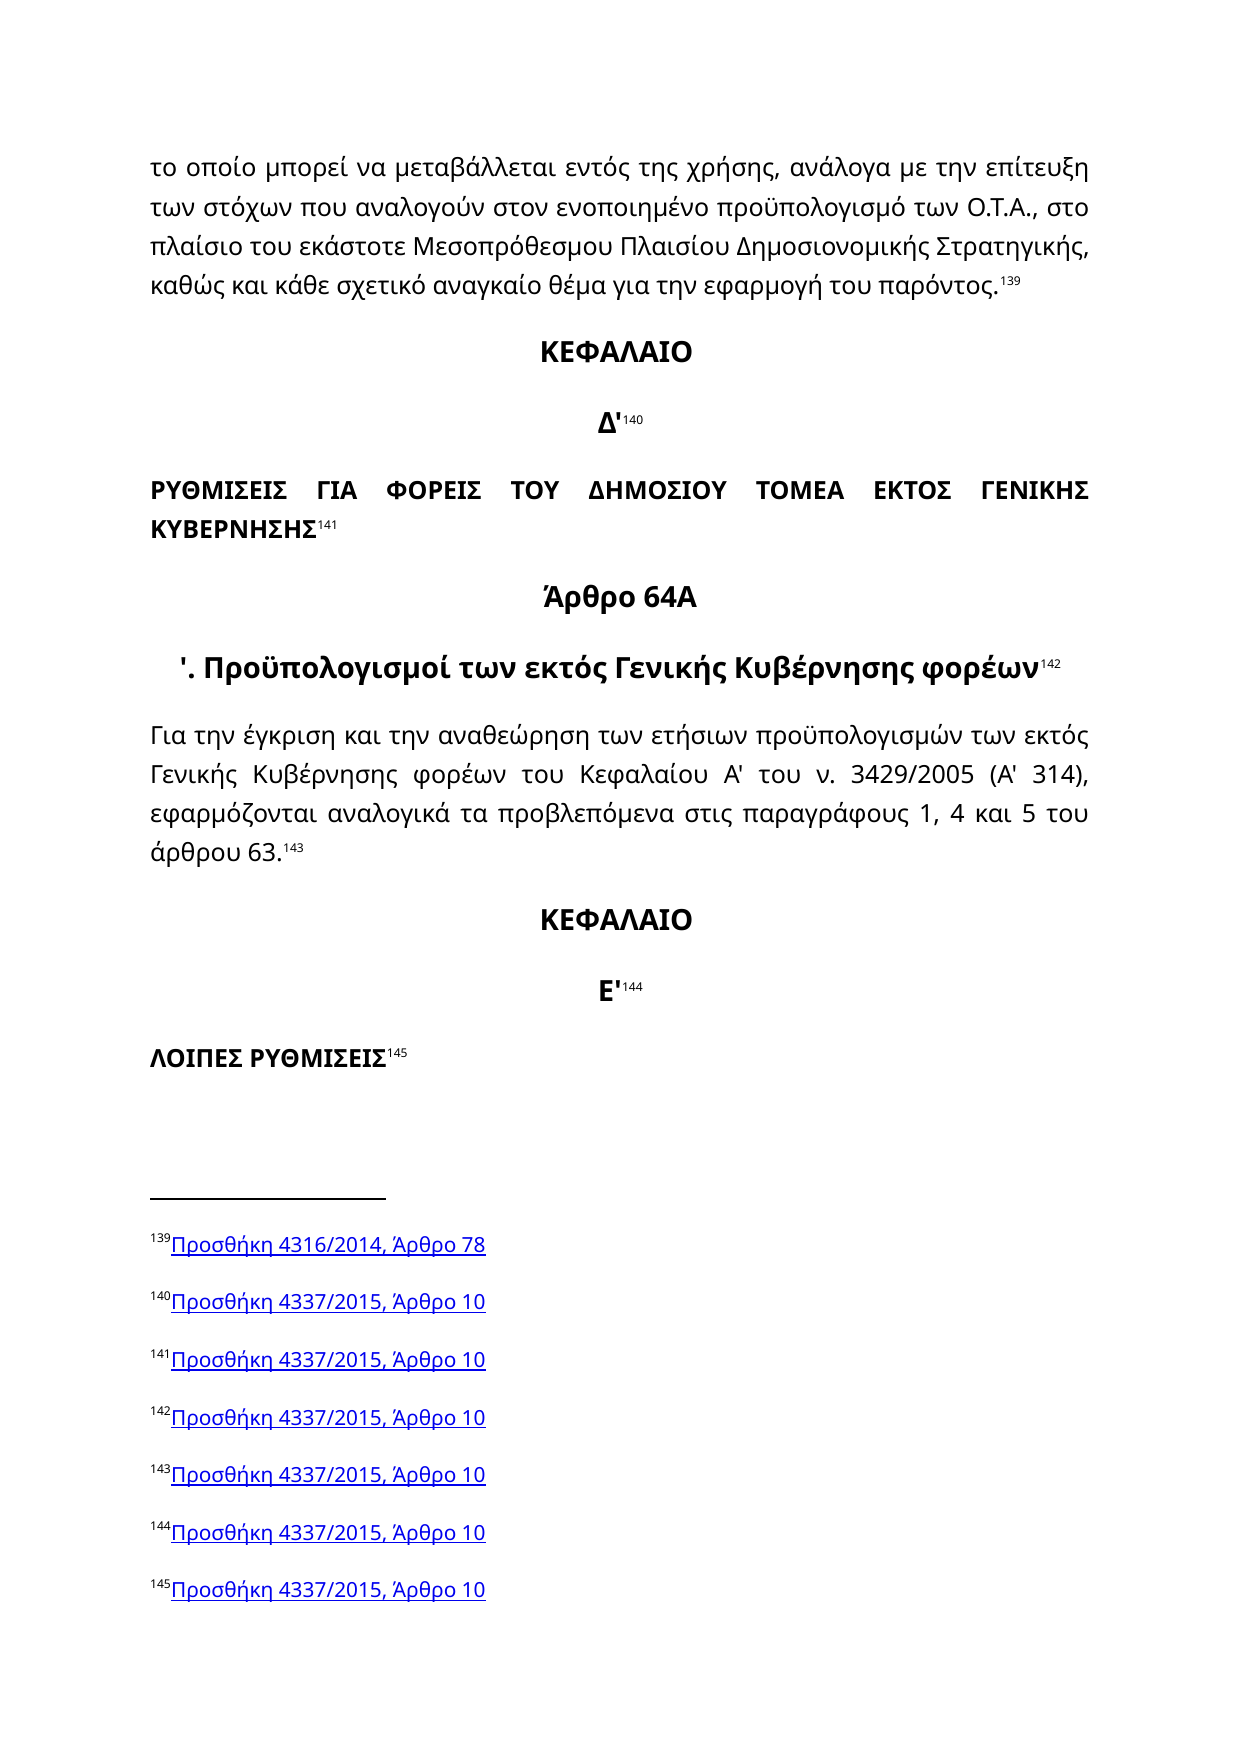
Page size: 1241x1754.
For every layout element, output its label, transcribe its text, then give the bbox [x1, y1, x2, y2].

text ΛΟΙΠΕΣ ΡΥΘΜΙΣΕΙΣ [150, 1040, 1090, 1074]
text Προσθήκη 4337/2015, Άρθρο 10 [150, 1403, 1090, 1431]
text Προσθήκη 4337/2015, Άρθρο 10 [150, 1576, 1090, 1604]
text Προσθήκη 4337/2015, Άρθρο 10 [150, 1518, 1090, 1546]
subtitle Ε' [150, 970, 1090, 1009]
text το οποίο μπορεί να μεταβάλλεται εντός της χρήσης, ανάλογα με την επίτευξη των στόχων που αναλογούν στον ενοποιημένο προϋπολογισμό των Ο.Τ.Α., στο πλαίσιο του εκάστοτε Μεσοπρόθεσμου Πλαισίου Δημοσιονομικής Στρατηγικής, καθώς και κάθε σχετικό αναγκαίο θέμα για την εφαρμογή του παρόντος. [150, 150, 1090, 302]
text Προσθήκη 4337/2015, Άρθρο 10 [150, 1287, 1090, 1316]
text Για την έγκριση και την αναθεώρηση των ετήσιων προϋπολογισμών των εκτός Γενικής Κυβέρνησης φορέων του Κεφαλαίου Α' του ν. 3429/2005 (Α' 314), εφαρμόζονται αναλογικά τα προβλεπόμενα στις παραγράφους 1, 4 και 5 του άρθρου 63. [150, 717, 1090, 869]
subtitle Άρθρο 64Α [150, 576, 1090, 616]
subtitle '. Προϋπολογισμοί των εκτός Γενικής Κυβέρνησης φορέων [150, 647, 1090, 687]
text ΡΥΘΜΙΣΕΙΣ ΓΙΑ ΦΟΡΕΙΣ ΤΟΥ ΔΗΜΟΣΙΟΥ ΤΟΜΕΑ ΕΚΤΟΣ ΓΕΝΙΚΗΣ ΚΥΒΕΡΝΗΣΗΣ [150, 473, 1090, 546]
text Προσθήκη 4337/2015, Άρθρο 10 [150, 1345, 1090, 1373]
subtitle ΚΕΦΑΛΑΙΟ [150, 332, 1090, 371]
subtitle ΚΕΦΑΛΑΙΟ [150, 899, 1090, 939]
text Προσθήκη 4337/2015, Άρθρο 10 [150, 1460, 1090, 1489]
text Προσθήκη 4316/2014, Άρθρο 78 [150, 1230, 1090, 1258]
subtitle Δ' [150, 402, 1090, 442]
